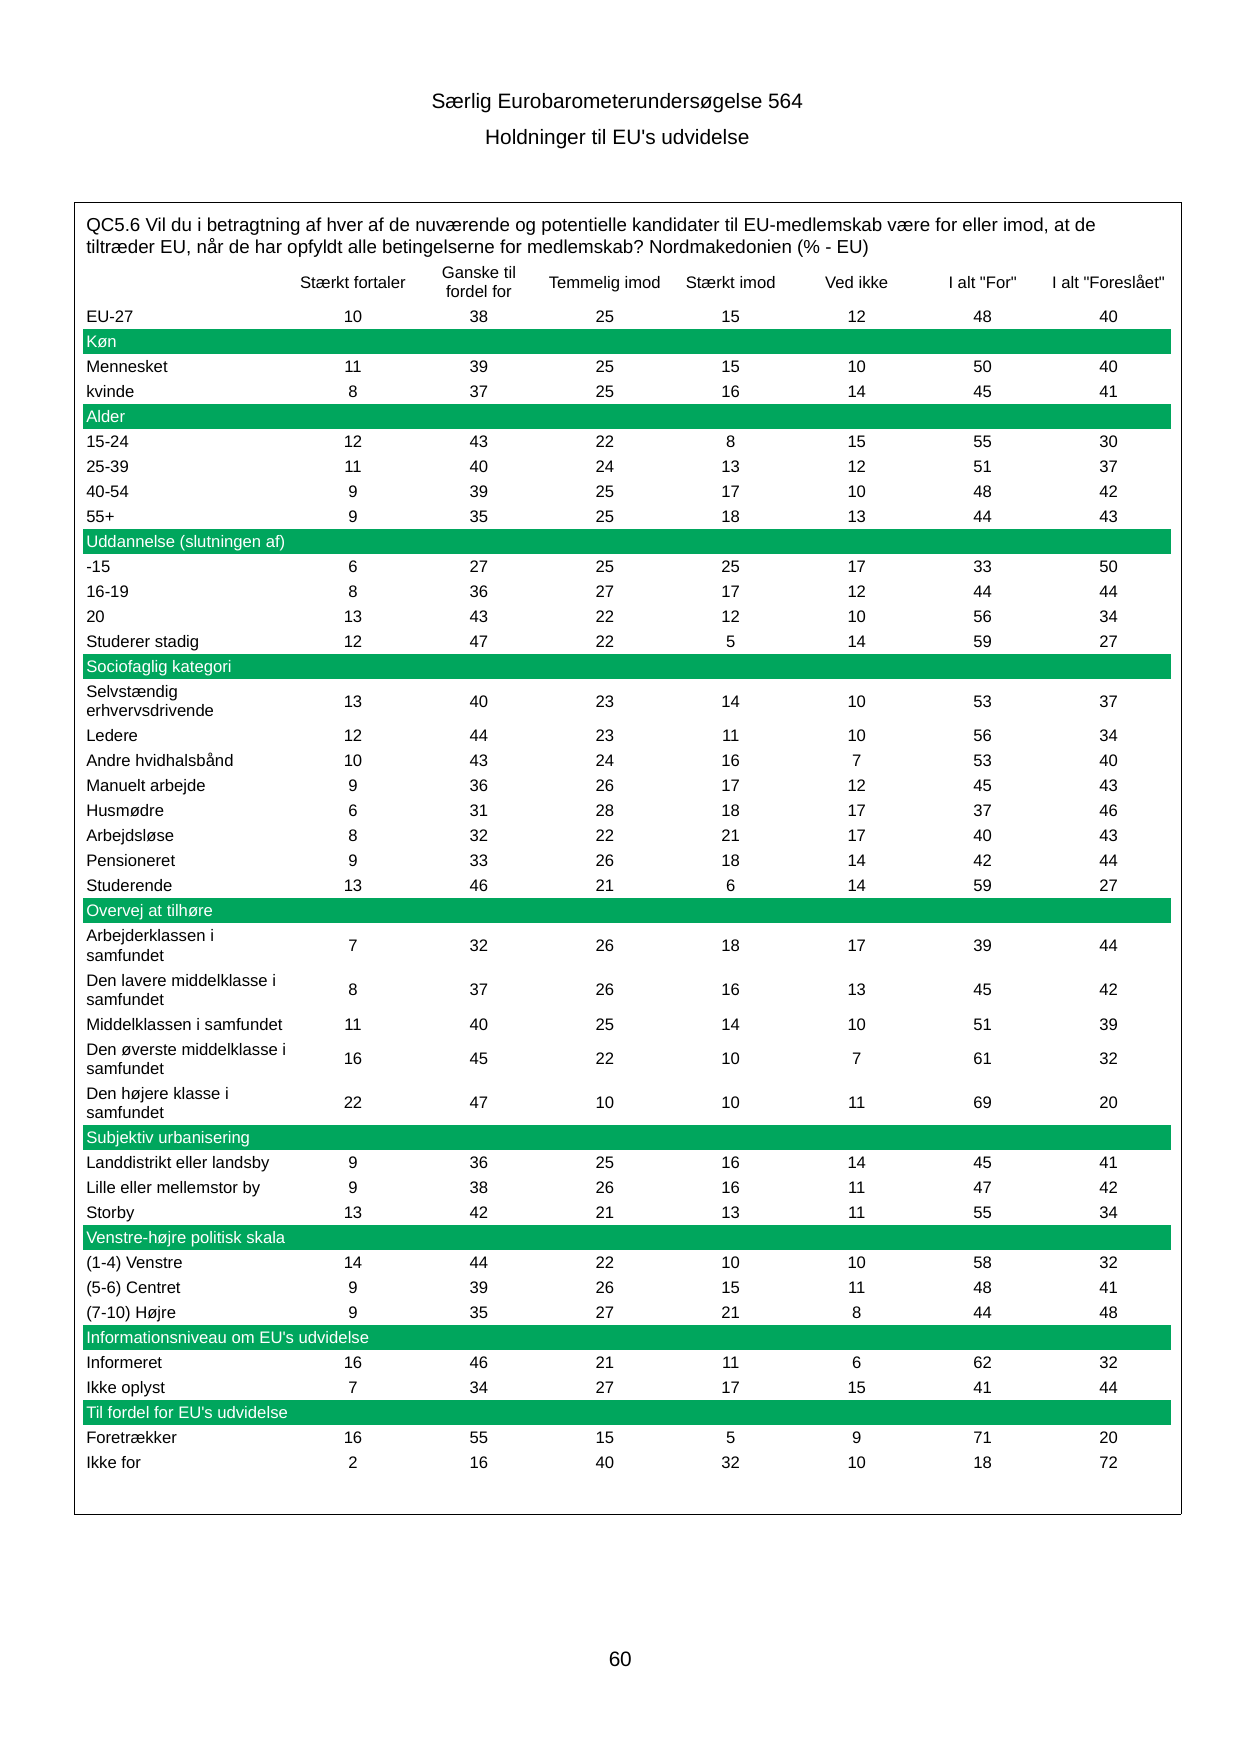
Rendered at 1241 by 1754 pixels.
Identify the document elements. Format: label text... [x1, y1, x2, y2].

table_cell 40-54 [83, 479, 290, 504]
table_cell 17 [794, 923, 919, 967]
table_cell 12 [290, 629, 416, 654]
table_cell 26 [542, 968, 667, 1012]
table_cell 25 [542, 1150, 667, 1175]
table_cell 26 [542, 773, 667, 798]
table_cell 22 [542, 604, 667, 629]
table_cell 16 [290, 1037, 416, 1081]
table_cell 9 [290, 773, 416, 798]
table_cell 25 [542, 354, 667, 379]
table_cell 27 [542, 579, 667, 604]
table_cell 17 [668, 1375, 793, 1400]
table_cell 9 [290, 848, 416, 873]
table_cell 41 [919, 1375, 1045, 1400]
table_cell 15 [542, 1425, 667, 1450]
table_cell 34 [416, 1375, 542, 1400]
table_cell 48 [1045, 1300, 1171, 1325]
table_cell 36 [416, 1150, 542, 1175]
table_cell Ledere [83, 723, 290, 748]
table_cell 44 [919, 1300, 1045, 1325]
table_cell Informeret [83, 1350, 290, 1375]
table_cell 6 [290, 554, 416, 579]
table_cell Køn [83, 329, 1171, 354]
table_cell 12 [290, 429, 416, 454]
table_cell 55 [416, 1425, 542, 1450]
table_cell 40 [416, 1012, 542, 1037]
table_cell I alt "Foreslået" [1045, 260, 1171, 304]
table_cell 53 [919, 748, 1045, 773]
table_cell 45 [919, 773, 1045, 798]
table_cell 8 [290, 823, 416, 848]
table_cell 17 [794, 798, 919, 823]
table_cell 22 [542, 629, 667, 654]
table_cell 44 [919, 504, 1045, 529]
table_cell 5 [668, 629, 793, 654]
table_cell 25 [542, 304, 667, 329]
table_cell 8 [668, 429, 793, 454]
table_cell 37 [1045, 679, 1171, 723]
table_cell 40 [1045, 354, 1171, 379]
table_cell 13 [794, 968, 919, 1012]
table_cell 42 [1045, 1175, 1171, 1200]
table_cell 22 [542, 429, 667, 454]
table_cell 16 [668, 748, 793, 773]
table_cell 30 [1045, 429, 1171, 454]
table_cell 34 [1045, 723, 1171, 748]
table_cell 9 [290, 1275, 416, 1300]
table_cell 11 [794, 1081, 919, 1125]
table_cell 7 [794, 748, 919, 773]
table_cell 48 [919, 304, 1045, 329]
table_cell (5-6) Centret [83, 1275, 290, 1300]
table_cell 10 [794, 604, 919, 629]
table_cell 7 [290, 1375, 416, 1400]
table_cell 14 [794, 379, 919, 404]
table_cell 9 [290, 479, 416, 504]
table_cell I alt "For" [919, 260, 1045, 304]
table_cell 44 [1045, 579, 1171, 604]
table_cell 42 [416, 1200, 542, 1225]
table_cell 10 [794, 679, 919, 723]
table_cell Ikke for [83, 1450, 290, 1475]
table_cell 9 [290, 1150, 416, 1175]
table_cell 32 [1045, 1250, 1171, 1275]
table_cell 23 [542, 723, 667, 748]
table_cell 17 [794, 554, 919, 579]
table_cell 25 [542, 554, 667, 579]
table_cell 47 [416, 1081, 542, 1125]
table_cell Arbejderklassen i samfundet [83, 923, 290, 967]
table_cell 10 [542, 1081, 667, 1125]
table_cell 25-39 [83, 454, 290, 479]
table_cell 12 [794, 304, 919, 329]
table_cell 10 [668, 1081, 793, 1125]
table_cell 6 [668, 873, 793, 898]
table_cell 69 [919, 1081, 1045, 1125]
table_cell 45 [919, 379, 1045, 404]
table_cell 9 [290, 504, 416, 529]
table_cell 12 [794, 454, 919, 479]
table_cell 16 [668, 379, 793, 404]
table_cell 50 [919, 354, 1045, 379]
table_cell 37 [1045, 454, 1171, 479]
table_cell 59 [919, 629, 1045, 654]
table_cell Storby [83, 1200, 290, 1225]
table_cell 21 [542, 1200, 667, 1225]
table_cell Stærkt fortaler [290, 260, 416, 304]
table_cell Manuelt arbejde [83, 773, 290, 798]
table_cell Venstre-højre politisk skala [83, 1225, 1171, 1250]
table_cell 25 [542, 479, 667, 504]
table_cell 37 [416, 379, 542, 404]
table_cell Den øverste middelklasse i samfundet [83, 1037, 290, 1081]
table_cell 13 [794, 504, 919, 529]
table_cell 46 [1045, 798, 1171, 823]
table_cell 9 [290, 1300, 416, 1325]
table_cell 37 [416, 968, 542, 1012]
table_cell 34 [1045, 604, 1171, 629]
table_cell 39 [919, 923, 1045, 967]
table_cell 22 [542, 1037, 667, 1081]
table_cell 18 [668, 848, 793, 873]
table_cell 36 [416, 773, 542, 798]
table_cell 16 [668, 1150, 793, 1175]
table_cell 44 [416, 1250, 542, 1275]
table_cell Landdistrikt eller landsby [83, 1150, 290, 1175]
table_cell 45 [919, 1150, 1045, 1175]
table_cell Subjektiv urbanisering [83, 1125, 1171, 1150]
table_cell 61 [919, 1037, 1045, 1081]
table_cell 26 [542, 1275, 667, 1300]
table_cell Arbejdsløse [83, 823, 290, 848]
table_cell Foretrækker [83, 1425, 290, 1450]
table_cell 26 [542, 1175, 667, 1200]
table_cell 45 [416, 1037, 542, 1081]
table_cell 10 [794, 723, 919, 748]
table_cell 13 [290, 873, 416, 898]
table_cell 11 [794, 1200, 919, 1225]
table_cell 5 [668, 1425, 793, 1450]
table_cell Alder [83, 404, 1171, 429]
table_cell 17 [794, 823, 919, 848]
table_cell Temmelig imod [542, 260, 667, 304]
table_cell Ved ikke [794, 260, 919, 304]
table_cell 24 [542, 748, 667, 773]
table_cell 32 [416, 923, 542, 967]
table_cell 18 [919, 1450, 1045, 1475]
table_cell 22 [542, 1250, 667, 1275]
table_cell Uddannelse (slutningen af) [83, 529, 1171, 554]
table_cell 31 [416, 798, 542, 823]
table_cell 40 [919, 823, 1045, 848]
table_cell 27 [1045, 873, 1171, 898]
table_cell 16 [416, 1450, 542, 1475]
table_cell Til fordel for EU's udvidelse [83, 1400, 1171, 1425]
table_cell Ikke oplyst [83, 1375, 290, 1400]
table_cell 10 [794, 1250, 919, 1275]
table_cell 15 [668, 1275, 793, 1300]
table_cell 38 [416, 304, 542, 329]
table_cell 10 [668, 1250, 793, 1275]
table_cell Studerer stadig [83, 629, 290, 654]
table_cell Middelklassen i samfundet [83, 1012, 290, 1037]
table_cell 7 [290, 923, 416, 967]
table_cell 21 [668, 823, 793, 848]
table_cell 41 [1045, 1275, 1171, 1300]
table_cell 27 [542, 1375, 667, 1400]
table_cell (1-4) Venstre [83, 1250, 290, 1275]
table_cell 11 [290, 354, 416, 379]
table_cell 23 [542, 679, 667, 723]
table_cell 10 [794, 479, 919, 504]
table_cell Ganske til fordel for [416, 260, 542, 304]
table_cell 25 [668, 554, 793, 579]
table_cell 43 [1045, 823, 1171, 848]
table_cell 10 [668, 1037, 793, 1081]
table_cell 22 [542, 823, 667, 848]
table_cell 32 [416, 823, 542, 848]
table_cell 8 [290, 968, 416, 1012]
table_cell 40 [416, 454, 542, 479]
table_cell -15 [83, 554, 290, 579]
table_cell 16 [290, 1350, 416, 1375]
table_cell 17 [668, 579, 793, 604]
table_cell 11 [290, 454, 416, 479]
table_cell 56 [919, 723, 1045, 748]
table_cell 38 [416, 1175, 542, 1200]
table_cell 44 [1045, 1375, 1171, 1400]
table_cell 45 [919, 968, 1045, 1012]
table_cell 18 [668, 923, 793, 967]
table_cell 10 [794, 354, 919, 379]
table_cell EU-27 [83, 304, 290, 329]
table_cell 43 [416, 748, 542, 773]
table_cell 44 [416, 723, 542, 748]
table_cell 44 [1045, 923, 1171, 967]
table_cell 16 [668, 968, 793, 1012]
table_cell 55 [919, 1200, 1045, 1225]
table_cell 43 [416, 429, 542, 454]
table_cell 14 [794, 848, 919, 873]
table_cell 27 [1045, 629, 1171, 654]
table_cell Informationsniveau om EU's udvidelse [83, 1325, 1171, 1350]
table_cell 20 [1045, 1425, 1171, 1450]
table_cell 42 [1045, 479, 1171, 504]
table_cell 59 [919, 873, 1045, 898]
table_cell 14 [794, 1150, 919, 1175]
table_cell 42 [919, 848, 1045, 873]
table_cell 12 [668, 604, 793, 629]
table_cell 51 [919, 1012, 1045, 1037]
table_cell 14 [794, 629, 919, 654]
table_cell 13 [668, 1200, 793, 1225]
table_cell 6 [794, 1350, 919, 1375]
table_cell 20 [1045, 1081, 1171, 1125]
table_cell 2 [290, 1450, 416, 1475]
table_cell 41 [1045, 1150, 1171, 1175]
table_cell 47 [919, 1175, 1045, 1200]
table_cell 15 [668, 304, 793, 329]
table_cell 25 [542, 1012, 667, 1037]
table_cell 43 [1045, 504, 1171, 529]
table_cell 8 [290, 579, 416, 604]
table_cell 10 [290, 304, 416, 329]
table_cell 50 [1045, 554, 1171, 579]
table_cell 11 [794, 1275, 919, 1300]
table_cell 40 [416, 679, 542, 723]
table_cell 10 [794, 1450, 919, 1475]
table_cell 40 [1045, 748, 1171, 773]
table_cell 40 [1045, 304, 1171, 329]
table_cell kvinde [83, 379, 290, 404]
table_cell 55+ [83, 504, 290, 529]
table_cell 22 [290, 1081, 416, 1125]
table_cell 36 [416, 579, 542, 604]
table_cell 13 [290, 604, 416, 629]
table_cell Studerende [83, 873, 290, 898]
table_cell 25 [542, 504, 667, 529]
table_cell 11 [668, 1350, 793, 1375]
table_cell 21 [542, 873, 667, 898]
table_cell 11 [794, 1175, 919, 1200]
table_cell 11 [290, 1012, 416, 1037]
table_cell 14 [794, 873, 919, 898]
table_cell 14 [668, 679, 793, 723]
table_cell 10 [290, 748, 416, 773]
table_cell 16-19 [83, 579, 290, 604]
table_cell 43 [416, 604, 542, 629]
table_cell 41 [1045, 379, 1171, 404]
table_cell 16 [290, 1425, 416, 1450]
table_cell 42 [1045, 968, 1171, 1012]
table_cell 44 [1045, 848, 1171, 873]
table_cell 55 [919, 429, 1045, 454]
table_cell Andre hvidhalsbånd [83, 748, 290, 773]
table_cell 15 [794, 1375, 919, 1400]
table_cell 27 [542, 1300, 667, 1325]
table_cell Pensioneret [83, 848, 290, 873]
table_cell 32 [1045, 1037, 1171, 1081]
table_cell Sociofaglig kategori [83, 654, 1171, 679]
table_cell 13 [290, 1200, 416, 1225]
table_cell 58 [919, 1250, 1045, 1275]
table_cell Stærkt imod [668, 260, 793, 304]
table_cell 18 [668, 798, 793, 823]
table_cell 26 [542, 848, 667, 873]
table_cell 62 [919, 1350, 1045, 1375]
table_cell Selvstændig erhvervsdrivende [83, 679, 290, 723]
table_cell 48 [919, 479, 1045, 504]
table_cell 33 [416, 848, 542, 873]
table_cell 44 [919, 579, 1045, 604]
table_cell Husmødre [83, 798, 290, 823]
table_cell 46 [416, 873, 542, 898]
table_cell 21 [542, 1350, 667, 1375]
table_cell 12 [794, 773, 919, 798]
table_cell Overvej at tilhøre [83, 898, 1171, 923]
table_cell [83, 260, 290, 304]
table_cell 18 [668, 504, 793, 529]
table_cell 37 [919, 798, 1045, 823]
table_cell 25 [542, 379, 667, 404]
table_cell 17 [668, 773, 793, 798]
table_cell 39 [416, 479, 542, 504]
table_cell 9 [290, 1175, 416, 1200]
table_cell 28 [542, 798, 667, 823]
table_cell 24 [542, 454, 667, 479]
table_cell Den lavere middelklasse i samfundet [83, 968, 290, 1012]
table_cell 35 [416, 1300, 542, 1325]
table_cell 8 [290, 379, 416, 404]
table_cell 43 [1045, 773, 1171, 798]
table_cell 9 [794, 1425, 919, 1450]
table_cell 56 [919, 604, 1045, 629]
table_cell 11 [668, 723, 793, 748]
table_cell 35 [416, 504, 542, 529]
table_cell 8 [794, 1300, 919, 1325]
table_cell 17 [668, 479, 793, 504]
table_cell 33 [919, 554, 1045, 579]
table_cell 51 [919, 454, 1045, 479]
table_cell 32 [1045, 1350, 1171, 1375]
table_cell 26 [542, 923, 667, 967]
table_cell 46 [416, 1350, 542, 1375]
table_cell 39 [416, 354, 542, 379]
table_cell 6 [290, 798, 416, 823]
table_header QC5.6 Vil du i betragtning af hver af de nuværende og potentielle kandidater til EU-medlemskab være for eller imod, at de tiltræder EU, når de har opfyldt alle betingelserne for medlemskab? Nordmakedonien (% - EU) [83, 211, 1171, 260]
table_cell 48 [919, 1275, 1045, 1300]
table_cell 40 [542, 1450, 667, 1475]
table_cell 72 [1045, 1450, 1171, 1475]
table_cell 53 [919, 679, 1045, 723]
table_cell 7 [794, 1037, 919, 1081]
table_cell 14 [668, 1012, 793, 1037]
table_cell Mennesket [83, 354, 290, 379]
table_cell 12 [290, 723, 416, 748]
table_cell 32 [668, 1450, 793, 1475]
table_cell 34 [1045, 1200, 1171, 1225]
table_cell 39 [1045, 1012, 1171, 1037]
table_cell 16 [668, 1175, 793, 1200]
table_cell 13 [668, 454, 793, 479]
table_cell (7-10) Højre [83, 1300, 290, 1325]
table_cell 15 [794, 429, 919, 454]
table_cell Den højere klasse i samfundet [83, 1081, 290, 1125]
table_cell 13 [290, 679, 416, 723]
table_cell 47 [416, 629, 542, 654]
table_cell 27 [416, 554, 542, 579]
table_cell 21 [668, 1300, 793, 1325]
table_cell Lille eller mellemstor by [83, 1175, 290, 1200]
table_cell 12 [794, 579, 919, 604]
table_cell 71 [919, 1425, 1045, 1450]
table_cell 14 [290, 1250, 416, 1275]
table_cell 15-24 [83, 429, 290, 454]
table_cell 10 [794, 1012, 919, 1037]
table_cell 15 [668, 354, 793, 379]
table_cell 20 [83, 604, 290, 629]
table_cell 39 [416, 1275, 542, 1300]
